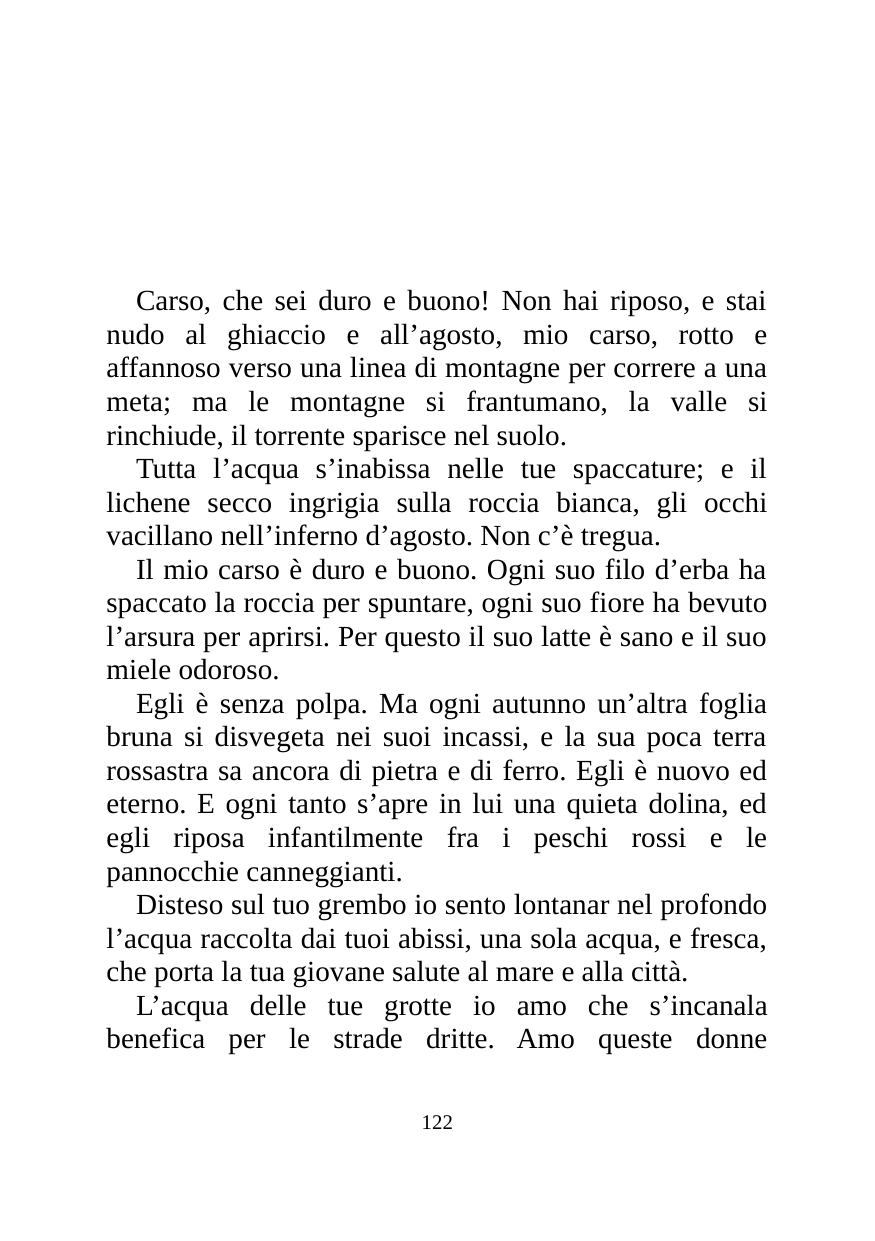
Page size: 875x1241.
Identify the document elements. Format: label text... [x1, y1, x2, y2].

text L’acqua delle tue grotte io amo che s’incanala benefica per le strade dritte. Amo queste donne [106, 988, 768, 1055]
text Disteso sul tuo grembo io sento lontanar nel profondo l’acqua raccolta dai tuoi abissi, una sola acqua, e fresca, che porta la tua giovane salute al mare e alla città. [106, 887, 768, 988]
text Carso, che sei duro e buono! Non hai riposo, e stai nudo al ghiaccio e all’agosto, mio carso, rotto e affannoso verso una linea di montagne per correre a una meta; ma le montagne si frantumano, la valle si rinchiude, il torrente sparisce nel suolo. [106, 283, 768, 451]
text Egli è senza polpa. Ma ogni autunno un’altra foglia bruna si disvegeta nei suoi incassi, e la sua poca terra rossastra sa ancora di pietra e di ferro. Egli è nuovo ed eterno. E ogni tanto s’apre in lui una quieta dolina, ed egli riposa infantilmente fra i peschi rossi e le pannocchie canneggianti. [106, 686, 768, 887]
text Il mio carso è duro e buono. Ogni suo filo d’erba ha spaccato la roccia per spuntare, ogni suo fiore ha bevuto l’arsura per aprirsi. Per questo il suo latte è sano e il suo miele odoroso. [106, 552, 768, 686]
text Tutta l’acqua s’inabissa nelle tue spaccature; e il lichene secco ingrigia sulla roccia bianca, gli occhi vacillano nell’inferno d’agosto. Non c’è tregua. [106, 451, 768, 552]
